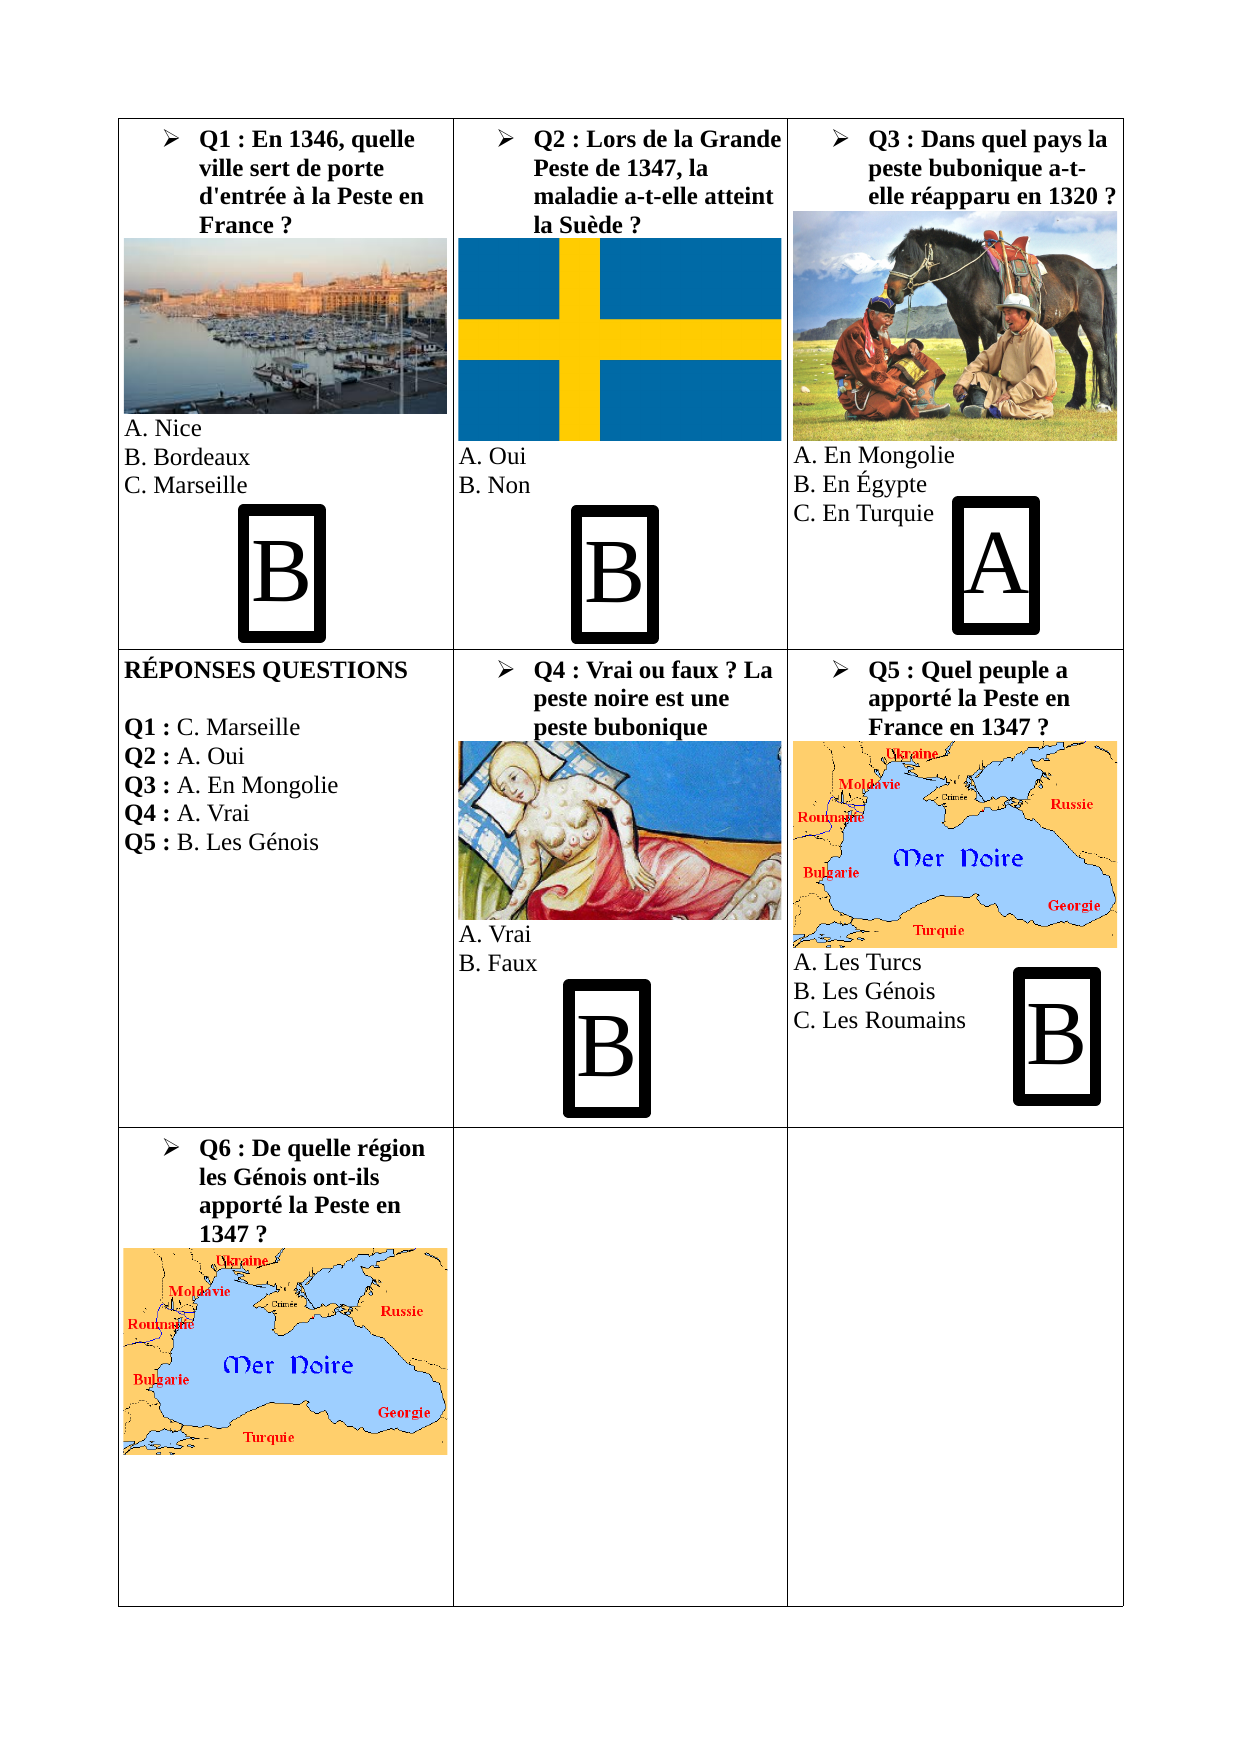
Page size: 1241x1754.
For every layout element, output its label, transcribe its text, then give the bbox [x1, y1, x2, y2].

table_cell [788, 1128, 1123, 1606]
table_cell [454, 1128, 787, 1606]
table_cell Q5 : Quel peuple a apporté la Peste en France en 1347 ? A. Les Turcs B. Les Génois C. Les Roumains [788, 650, 1123, 1127]
table_cell Q4 : Vrai ou faux ? La peste noire est une peste bubonique [454, 650, 787, 919]
picture [602, 362, 782, 441]
picture [458, 238, 782, 441]
table_header Q2 : Lors de la Grande Peste de 1347, la maladie a-t-elle atteint la Suède ? A. Oui B. Non [454, 119, 787, 649]
picture [123, 238, 447, 414]
picture [793, 211, 1118, 441]
picture [458, 741, 782, 920]
table_header Q1 : En 1346, quelle ville sert de porte d'entrée à la Peste en France ? A. Nice B. Bordeaux C. Marseille [119, 119, 453, 649]
table_cell A. Vrai B. Faux [454, 920, 787, 1127]
table_cell RÉPONSES QUESTIONS Q1 : C. Marseille Q2 : A. Oui Q3 : A. En Mongolie Q4 : A. Vrai Q5 : B. Les Génois [119, 650, 453, 1127]
table_cell Q6 : De quelle région les Génois ont-ils apporté la Peste en 1347 ? [119, 1128, 453, 1606]
table_header Q3 : Dans quel pays la peste bubonique a-t-elle réapparu en 1320 ? A. En Mongolie B. En Égypte C. En Turquie [788, 119, 1123, 649]
